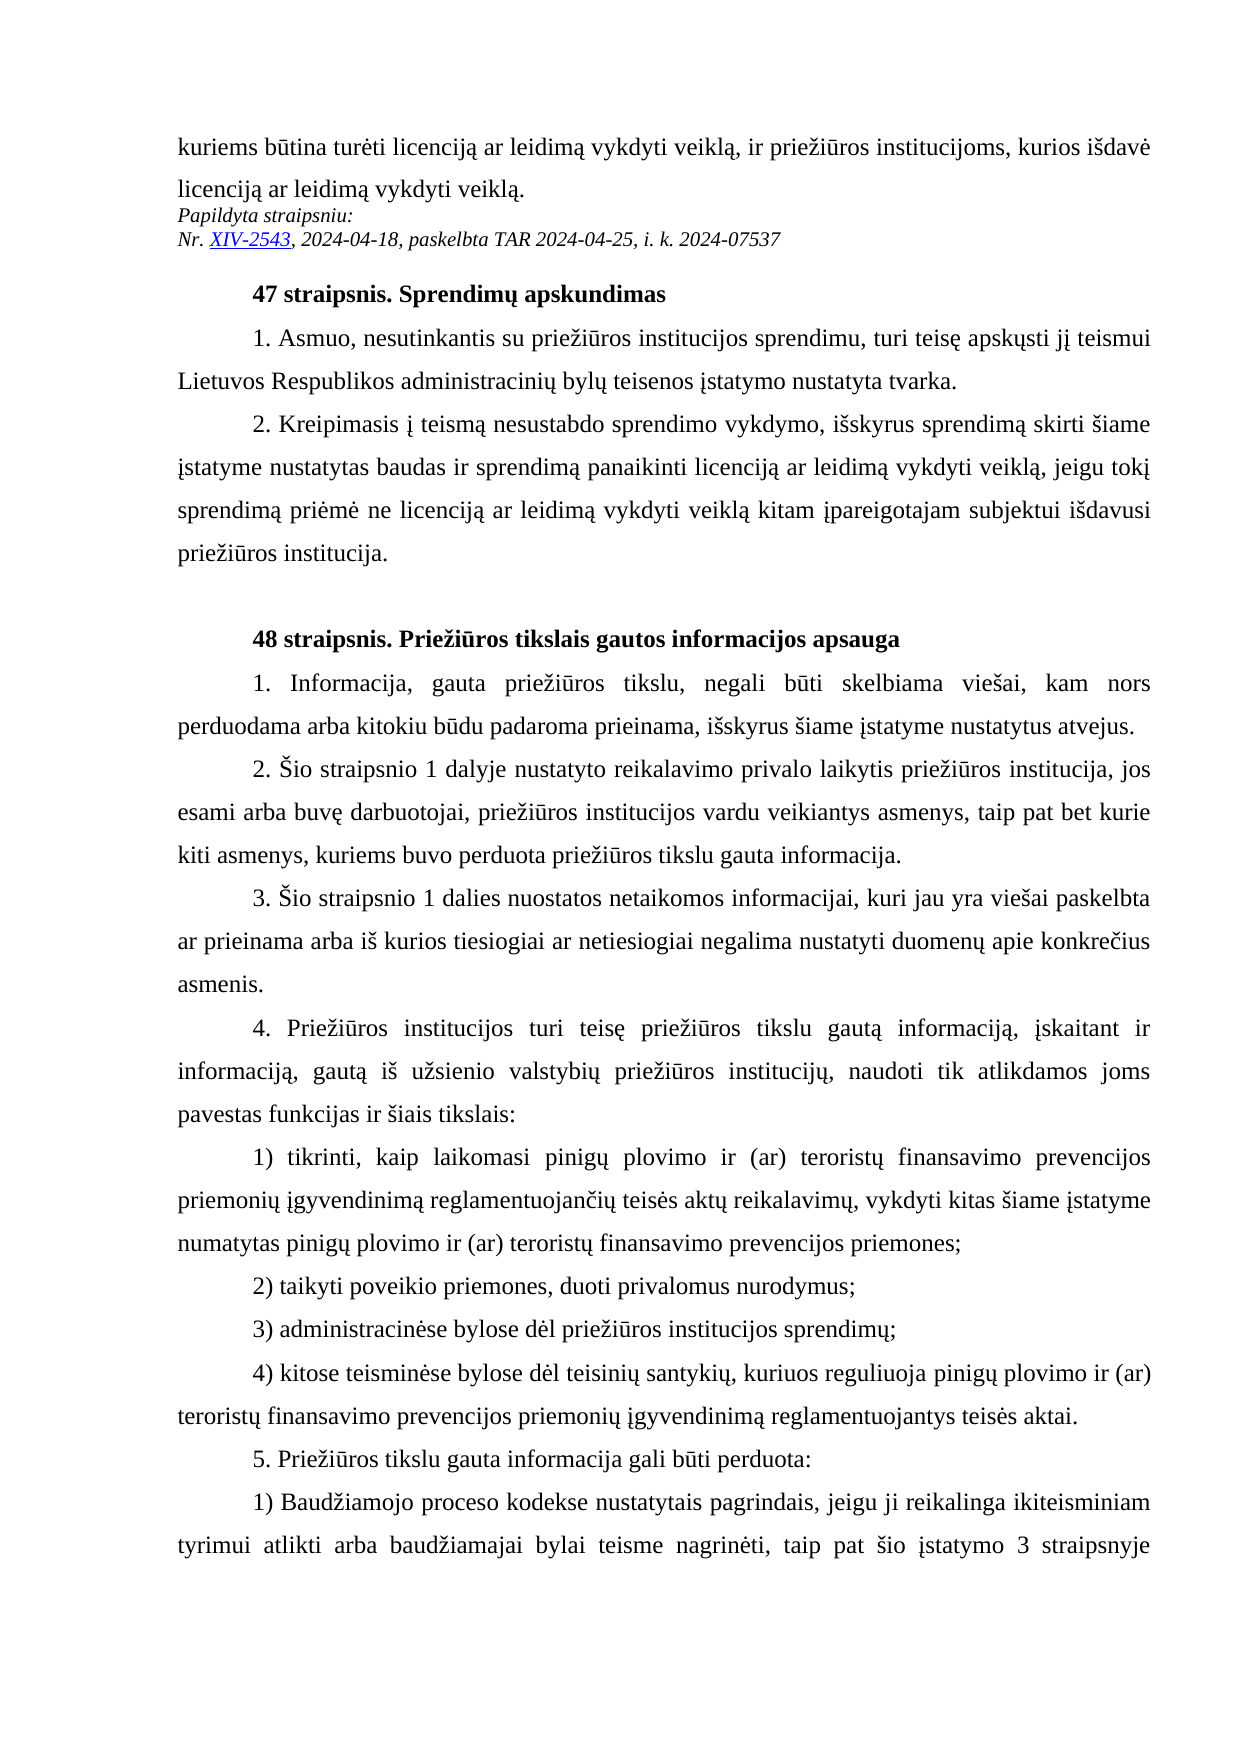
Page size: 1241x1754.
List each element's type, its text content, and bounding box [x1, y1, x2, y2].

text 48 straipsnis. Priežiūros tikslais gautos informacijos apsauga [177, 624, 1152, 653]
text 5. Priežiūros tikslu gauta informacija gali būti perduota: [177, 1444, 1152, 1473]
text 1. Informacija, gauta priežiūros tikslu, negali būti skelbiama viešai, kam nors perduodama arba kitokiu būdu padaroma prieinama, išskyrus šiame įstatyme nustatytus atvejus. [177, 668, 1152, 739]
text 1) tikrinti, kaip laikomasi pinigų plovimo ir (ar) teroristų finansavimo prevencijos priemonių įgyvendinimą reglamentuojančių teisės aktų reikalavimų, vykdyti kitas šiame įstatyme numatytas pinigų plovimo ir (ar) teroristų finansavimo prevencijos priemones; [177, 1142, 1152, 1257]
text 4) kitose teisminėse bylose dėl teisinių santykių, kuriuos reguliuoja pinigų plovimo ir (ar) teroristų finansavimo prevencijos priemonių įgyvendinimą reglamentuojantys teisės aktai. [177, 1358, 1152, 1429]
text 3) administracinėse bylose dėl priežiūros institucijos sprendimų; [177, 1314, 1152, 1343]
text Nr. XIV-2543, 2024-04-18, paskelbta TAR 2024-04-25, i. k. 2024-07537 [177, 227, 1152, 251]
text 1. Asmuo, nesutinkantis su priežiūros institucijos sprendimu, turi teisę apskųsti jį teismui Lietuvos Respublikos administracinių bylų teisenos įstatymo nustatyta tvarka. [177, 323, 1152, 394]
text 47 straipsnis. Sprendimų apskundimas [177, 279, 1152, 308]
text 3. Šio straipsnio 1 dalies nuostatos netaikomos informacijai, kuri jau yra viešai paskelbta ar prieinama arba iš kurios tiesiogiai ar netiesiogiai negalima nustatyti duomenų apie konkrečius asmenis. [177, 883, 1152, 998]
text 1) Baudžiamojo proceso kodekse nustatytais pagrindais, jeigu ji reikalinga ikiteisminiam tyrimui atlikti arba baudžiamajai bylai teisme nagrinėti, taip pat šio įstatymo 3 straipsnyje [177, 1487, 1152, 1559]
text 2) taikyti poveikio priemones, duoti privalomus nurodymus; [177, 1271, 1152, 1300]
text kuriems būtina turėti licenciją ar leidimą vykdyti veiklą, ir priežiūros institucijoms, kurios išdavė licenciją ar leidimą vykdyti veiklą. [177, 118, 1152, 203]
text 2. Kreipimasis į teismą nesustabdo sprendimo vykdymo, išskyrus sprendimą skirti šiame įstatyme nustatytas baudas ir sprendimą panaikinti licenciją ar leidimą vykdyti veiklą, jeigu tokį sprendimą priėmė ne licenciją ar leidimą vykdyti veiklą kitam įpareigotajam subjektui išdavusi priežiūros institucija. [177, 409, 1152, 567]
text 2. Šio straipsnio 1 dalyje nustatyto reikalavimo privalo laikytis priežiūros institucija, jos esami arba buvę darbuotojai, priežiūros institucijos vardu veikiantys asmenys, taip pat bet kurie kiti asmenys, kuriems buvo perduota priežiūros tikslu gauta informacija. [177, 754, 1152, 869]
text Papildyta straipsniu: [177, 203, 1152, 227]
text 4. Priežiūros institucijos turi teisę priežiūros tikslu gautą informaciją, įskaitant ir informaciją, gautą iš užsienio valstybių priežiūros institucijų, naudoti tik atlikdamos joms pavestas funkcijas ir šiais tikslais: [177, 1013, 1152, 1128]
